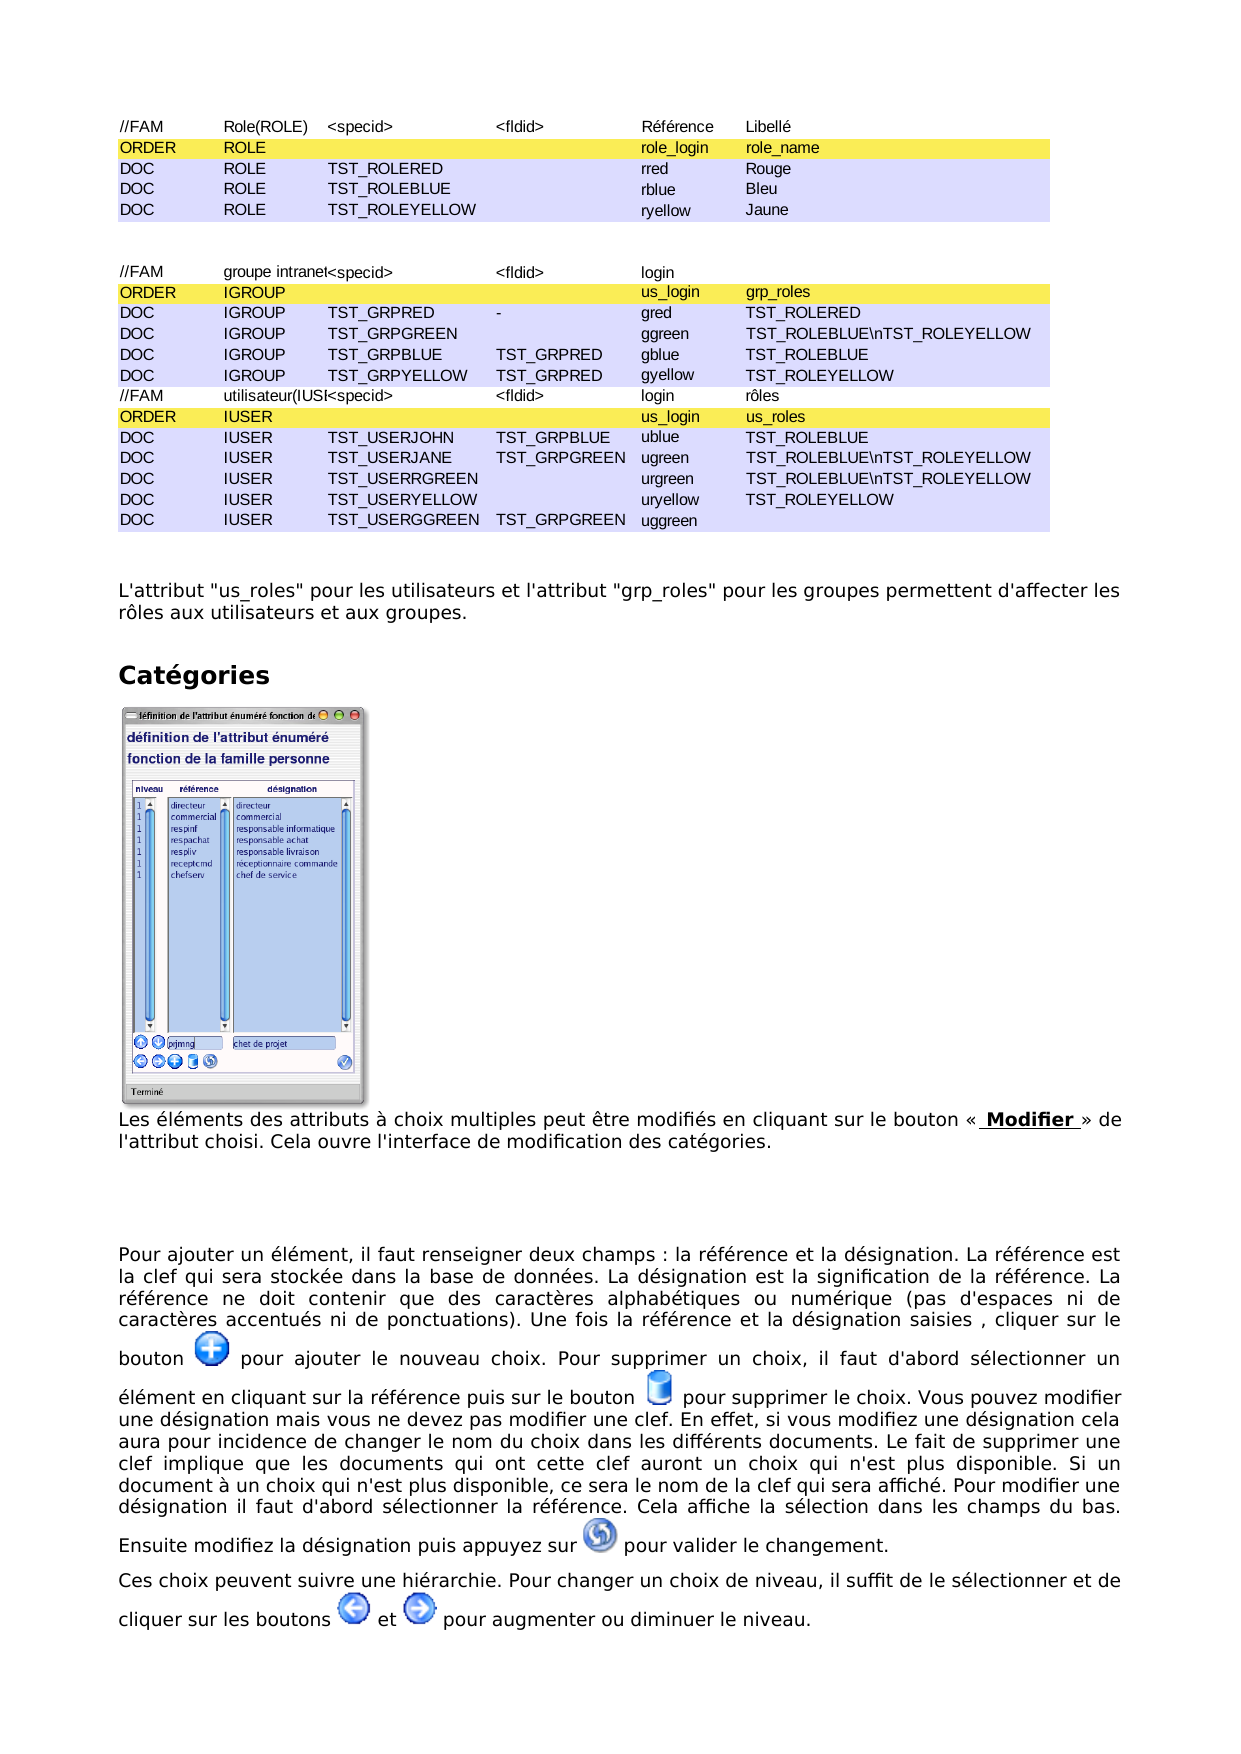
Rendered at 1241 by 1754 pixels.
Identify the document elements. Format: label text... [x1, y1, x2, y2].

picture [583, 1518, 618, 1553]
text Les éléments des attributs à choix multiples peut être modifiés en cliquant sur le bouton « Modifier » de l'attribut choisi. Cela ouvre l'interface de modification des catégories. [118, 1110, 1122, 1153]
picture [402, 1591, 437, 1626]
picture [118, 703, 370, 1110]
text Ces choix peuvent suivre une hiérarchie. Pour changer un choix de niveau, il suffit de le sélectionner et de cliquer sur les boutons et pour augmenter ou diminuer le niveau. [118, 1570, 1122, 1630]
text Pour ajouter un élément, il faut renseigner deux champs : la référence et la désignation. La référence est la clef qui sera stockée dans la base de données. La désignation est la signification de la référence. La référence ne doit contenir que des caractères alphabétiques ou numérique (pas d'espaces ni de caractères accentués ni de ponctuations). Une fois la référence et la désignation saisies , cliquer sur le bouton pour ajouter le nouveau choix. Pour supprimer un choix, il faut d'abord sélectionner un élément en cliquant sur la référence puis sur le bouton pour supprimer le choix. Vous pouvez modifier une désignation mais vous ne devez pas modifier une clef. En effet, si vous modifiez une désignation cela aura pour incidence de changer le nom du choix dans les différents documents. Le fait de supprimer une clef implique que les documents qui ont cette clef auront un choix qui n'est plus disponible. Si un document à un choix qui n'est plus disponible, ce sera le nom de la clef qui sera affiché. Pour modifier une désignation il faut d'abord sélectionner la référence. Cela affiche la sélection dans les champs du bas. Ensuite modifiez la désignation puis appuyez sur pour valider le changement. [118, 1244, 1122, 1557]
picture [194, 1331, 230, 1366]
text L'attribut "us_roles" pour les utilisateurs et l'attribut "grp_roles" pour les groupes permettent d'affecter les rôles aux utilisateurs et aux groupes. [118, 580, 1122, 624]
subtitle Catégories [118, 661, 1122, 691]
picture [337, 1591, 372, 1626]
picture [642, 1370, 677, 1405]
